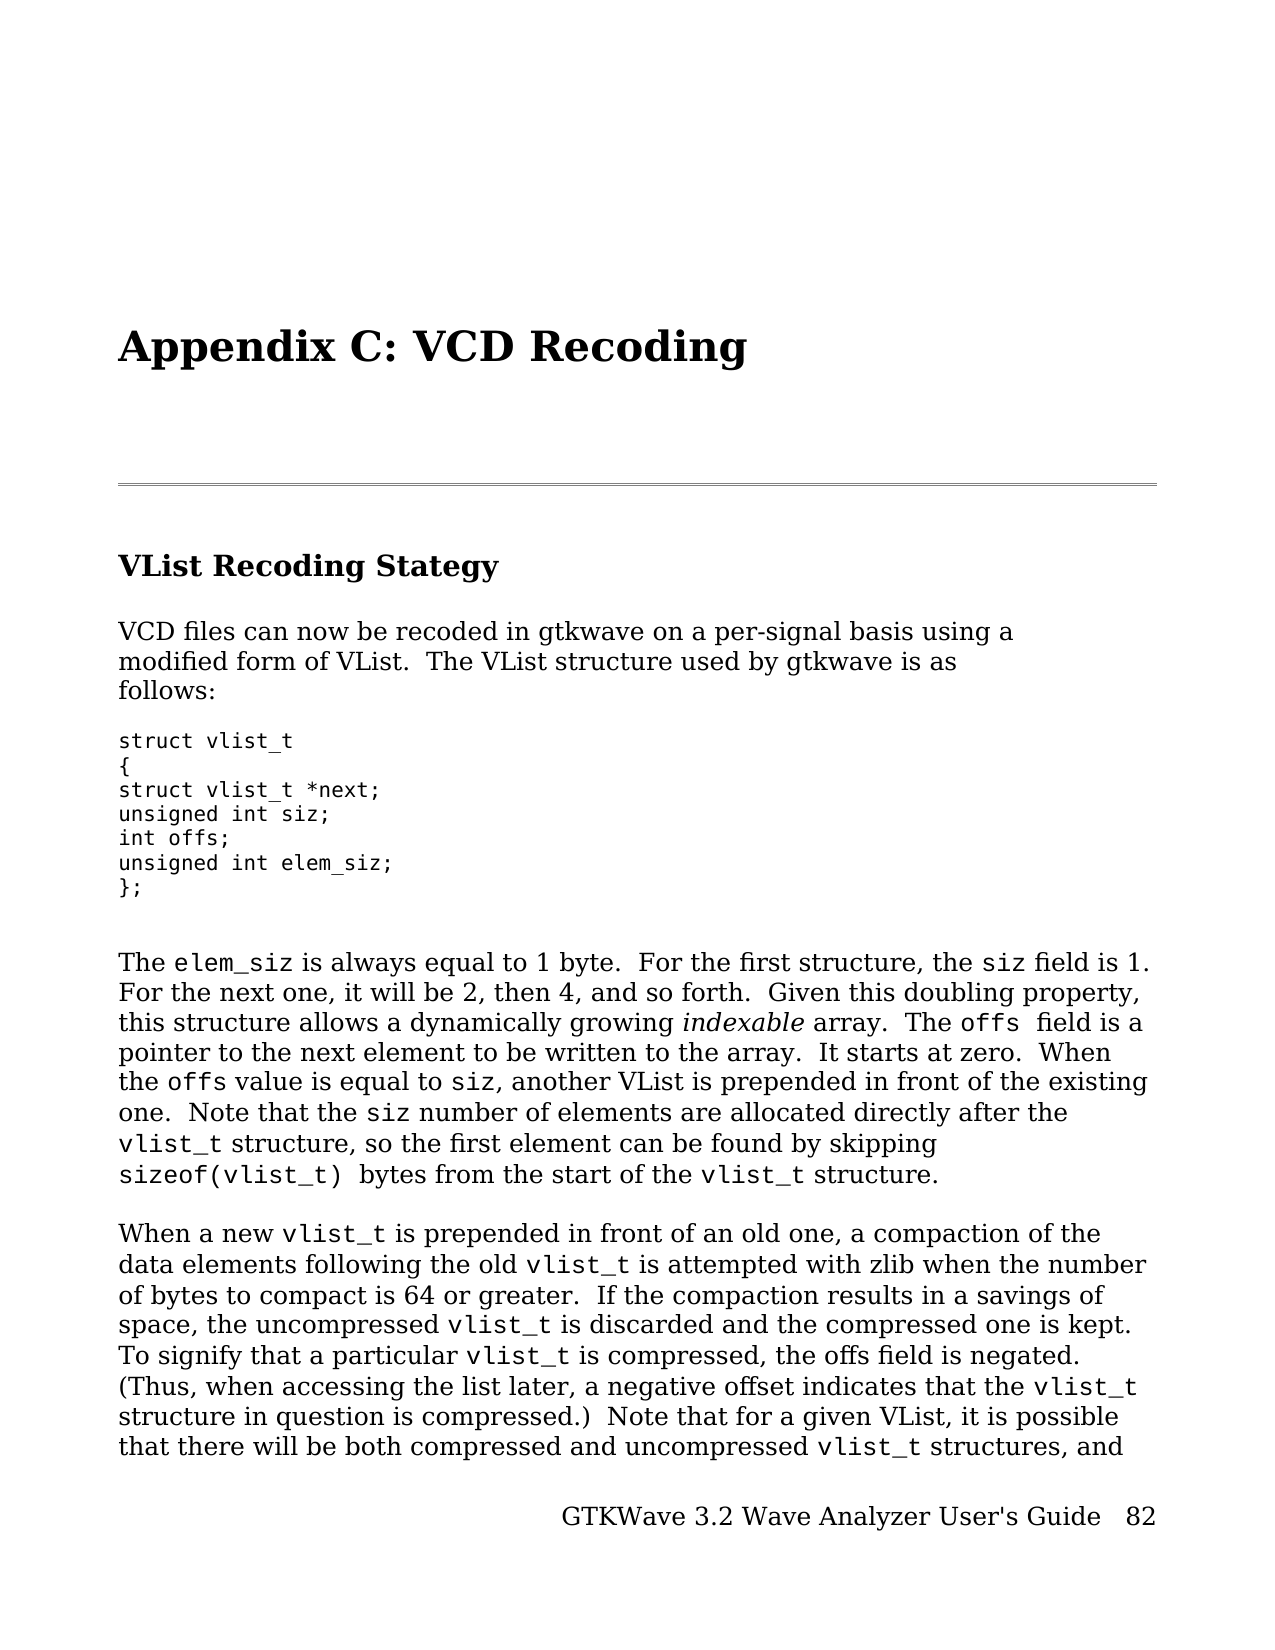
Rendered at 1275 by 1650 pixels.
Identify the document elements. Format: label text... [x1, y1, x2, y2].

text The elem_siz is always equal to 1 byte. For the first structure, the siz field is 1. For the next one, it will be 2, then 4, and so forth. Given this doubling property, this structure allows a dynamically growing indexable array. The offs field is a pointer to the next element to be written to the array. It starts at zero. When the offs value is equal to siz, another VList is prepended in front of the existing one. Note that the siz number of elements are allocated directly after the vlist_t structure, so the first element can be found by skipping sizeof(vlist_t) bytes from the start of the vlist_t structure. [118, 948, 1157, 1191]
text modified form of VList. The VList structure used by gtkwave is as [118, 647, 1157, 676]
text follows: [118, 676, 1157, 705]
text unsigned int elem_siz; [118, 851, 1157, 875]
text Appendix C: VCD Recoding [118, 322, 1157, 371]
text unsigned int siz; [118, 802, 1157, 826]
text struct vlist_t *next; [118, 778, 1157, 802]
text When a new vlist_t is prepended in front of an old one, a compaction of the data elements following the old vlist_t is attempted with zlib when the number of bytes to compact is 64 or greater. If the compaction results in a savings of space, the uncompressed vlist_t is discarded and the compressed one is kept. To signify that a particular vlist_t is compressed, the offs field is negated. (Thus, when accessing the list later, a negative offset indicates that the vlist_t structure in question is compressed.) Note that for a given VList, it is possible that there will be both compressed and uncompressed vlist_t structures, and [118, 1220, 1157, 1462]
text VCD files can now be recoded in gtkwave on a per-signal basis using a [118, 618, 1157, 647]
text VList Recoding Stategy [118, 549, 1157, 584]
text int offs; [118, 826, 1157, 851]
text }; [118, 875, 1157, 899]
text struct vlist_t [118, 729, 1157, 754]
text { [118, 754, 1157, 778]
